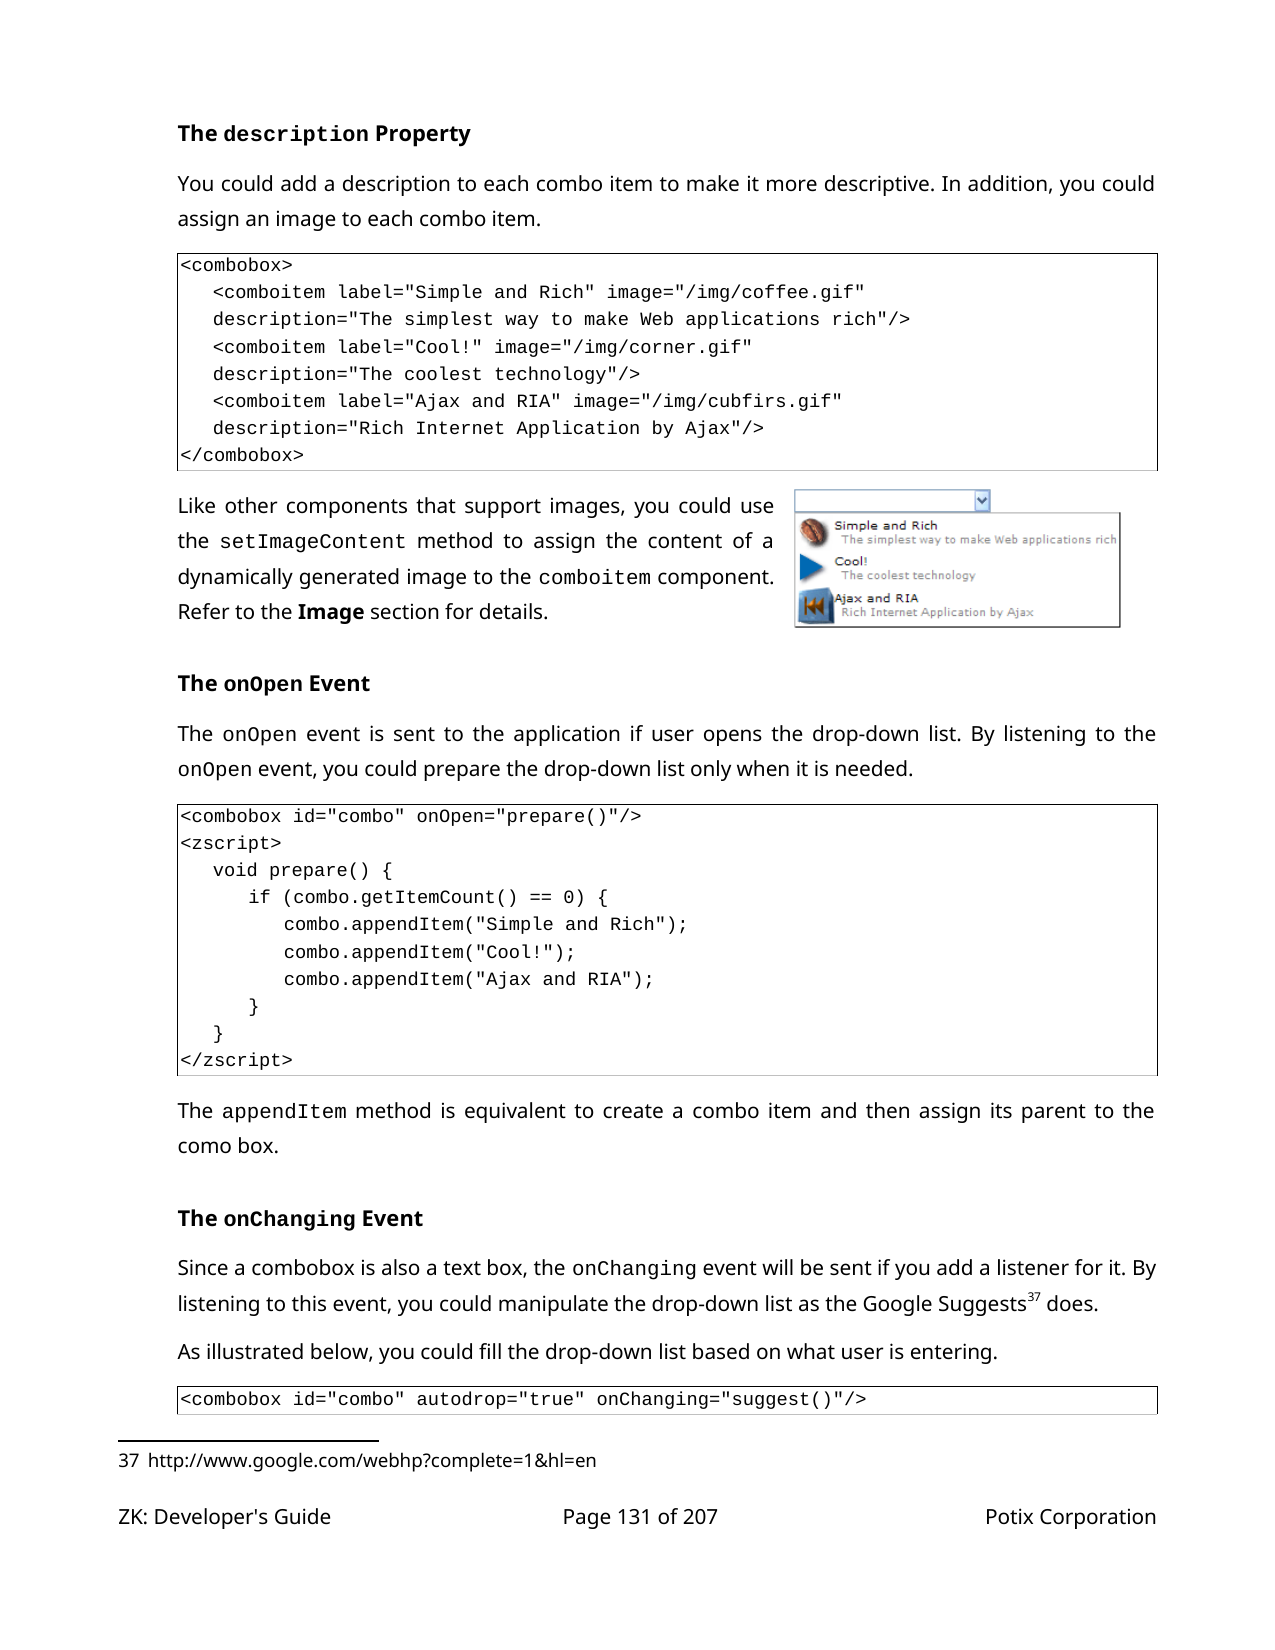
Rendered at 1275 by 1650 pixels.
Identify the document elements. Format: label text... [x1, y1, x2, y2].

text The appendItem method is equivalent to create a combo item and then assign its parent to the como box. [177, 1096, 1157, 1160]
text <combobox id="combo" onOpen="prepare()"/> [178, 805, 1157, 828]
text <combobox id="combo" autodrop="true" onChanging="suggest()"/> [178, 1387, 1157, 1414]
text <comboitem label="Simple and Rich" image="/img/coffee.gif" [178, 280, 1157, 304]
text http://www.google.com/webhp?complete=1&hl=en [118, 1447, 1157, 1473]
text You could add a description to each combo item to make it more descriptive. In addition, you could assign an image to each combo item. [177, 169, 1157, 232]
text As illustrated below, you could fill the drop-down list based on what user is entering. [177, 1337, 1157, 1366]
text description="Rich Internet Application by Ajax"/> [178, 416, 1157, 440]
text <comboitem label="Cool!" image="/img/corner.gif" [178, 334, 1157, 359]
text description="The coolest technology"/> [178, 362, 1157, 386]
subtitle The description Property [177, 118, 1157, 148]
text combo.appendItem("Simple and Rich"); [178, 912, 1157, 937]
text if (combo.getItemCount() == 0) { [178, 885, 1157, 909]
text </zscript> [178, 1048, 1157, 1075]
text <combobox> [178, 254, 1157, 277]
text </combobox> [178, 443, 1157, 470]
text Since a combobox is also a text box, the onChanging event will be sent if you add a listener for it. By listening to this event, you could manipulate the drop-down list as the Google Suggests does. [177, 1253, 1157, 1317]
text The onOpen event is sent to the application if user opens the drop-down list. By listening to the onOpen event, you could prepare the drop-down list only when it is needed. [177, 719, 1157, 783]
text combo.appendItem("Ajax and RIA"); [178, 967, 1157, 991]
text description="The simplest way to make Web applications rich"/> [178, 307, 1157, 332]
text void prepare() { [178, 858, 1157, 882]
text Like other components that support images, you could use the setImageContent method to assign the content of a dynamically generated image to the comboitem component. Refer to the Image section for details. [177, 491, 792, 626]
text [1123, 491, 1157, 626]
subtitle The onChanging Event [177, 1202, 1157, 1232]
subtitle The onOpen Event [177, 668, 1157, 698]
text combo.appendItem("Cool!"); [178, 939, 1157, 964]
text } [178, 994, 1157, 1018]
text <zscript> [178, 831, 1157, 855]
text <comboitem label="Ajax and RIA" image="/img/cubfirs.gif" [178, 389, 1157, 413]
text } [178, 1021, 1157, 1045]
picture [792, 488, 1123, 630]
